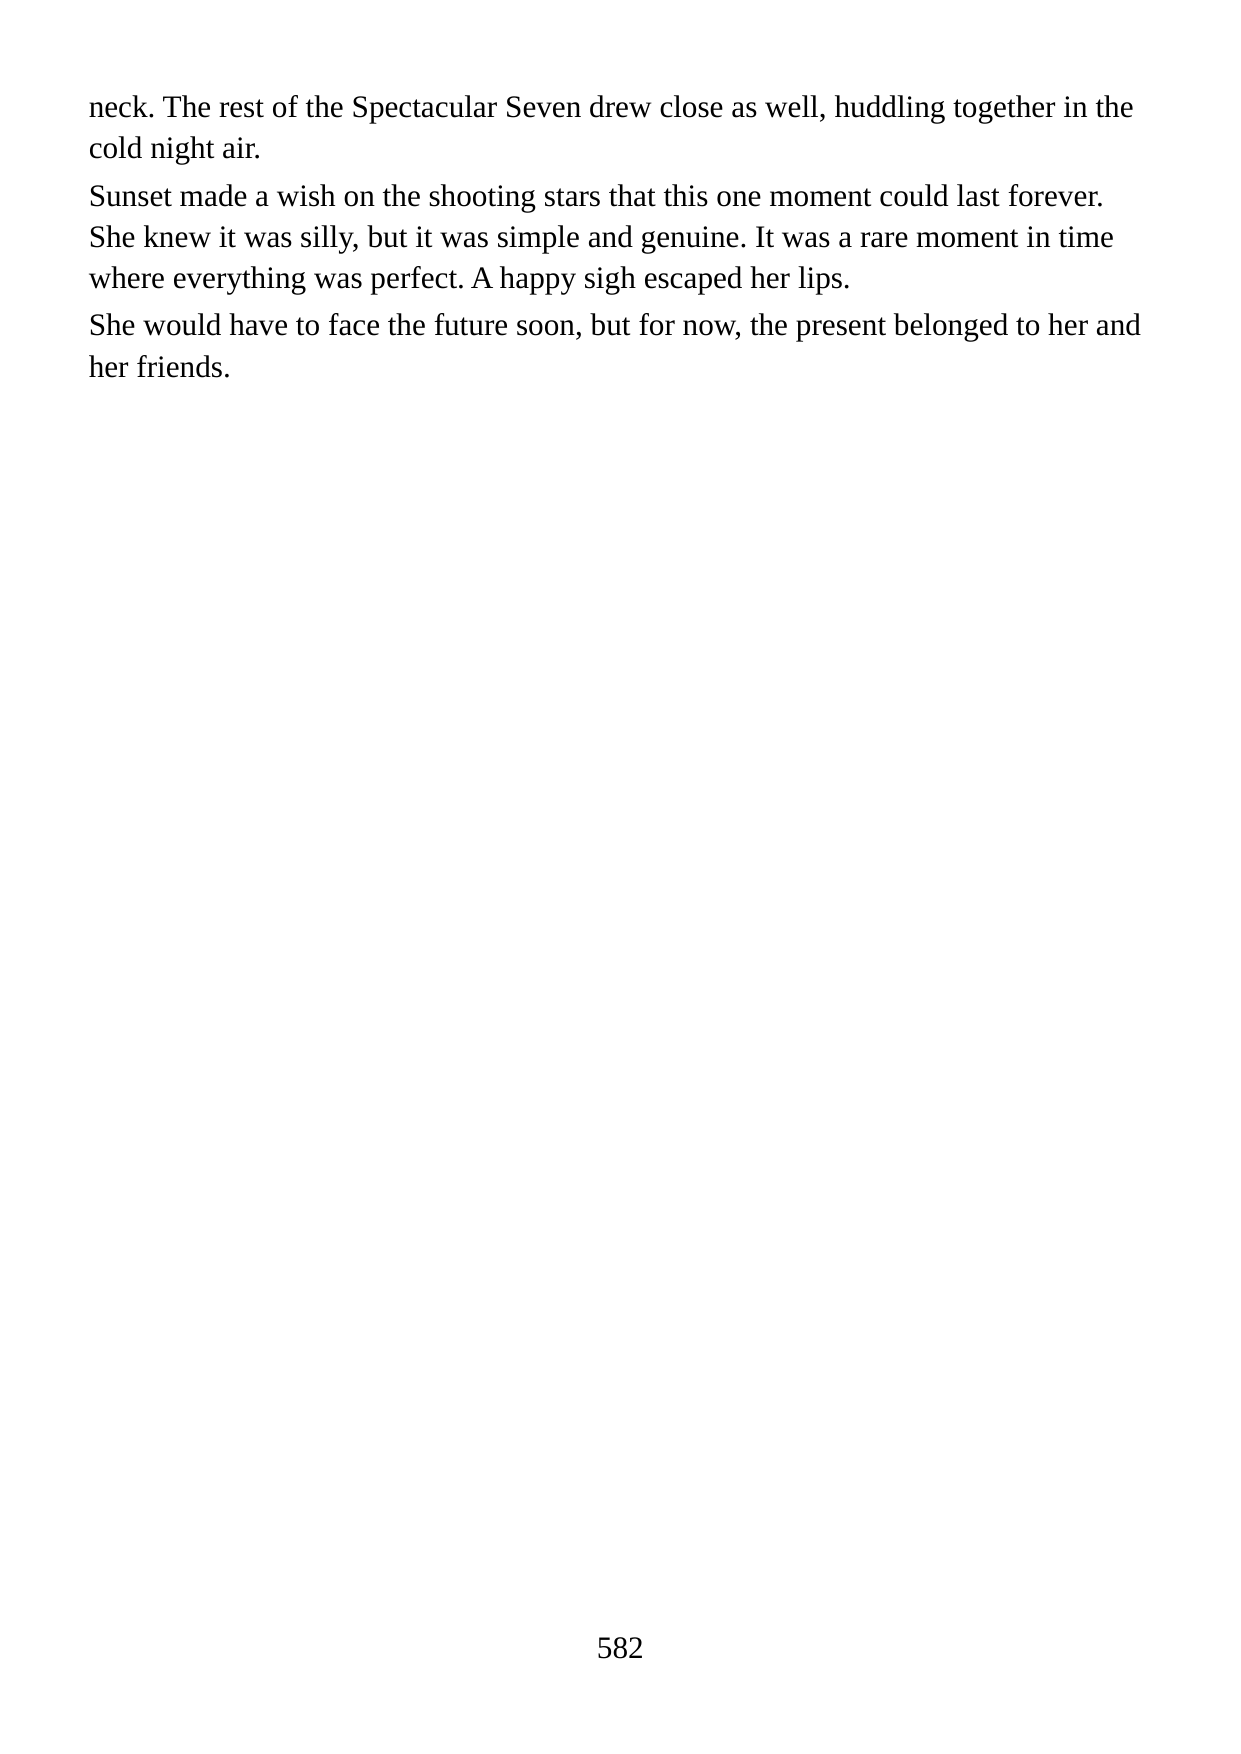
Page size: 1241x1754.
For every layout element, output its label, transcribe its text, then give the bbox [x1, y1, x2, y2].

text She would have to face the future soon, but for now, the present belonged to her and her friends. [88, 307, 1152, 384]
text neck. The rest of the Spectacular Seven drew close as well, huddling together in the cold night air. [88, 88, 1152, 166]
text Sunset made a wish on the shooting stars that this one moment could last forever. She knew it was silly, but it was simple and genuine. It was a rare moment in time where everything was perfect. A happy sigh escaped her lips. [88, 177, 1152, 295]
